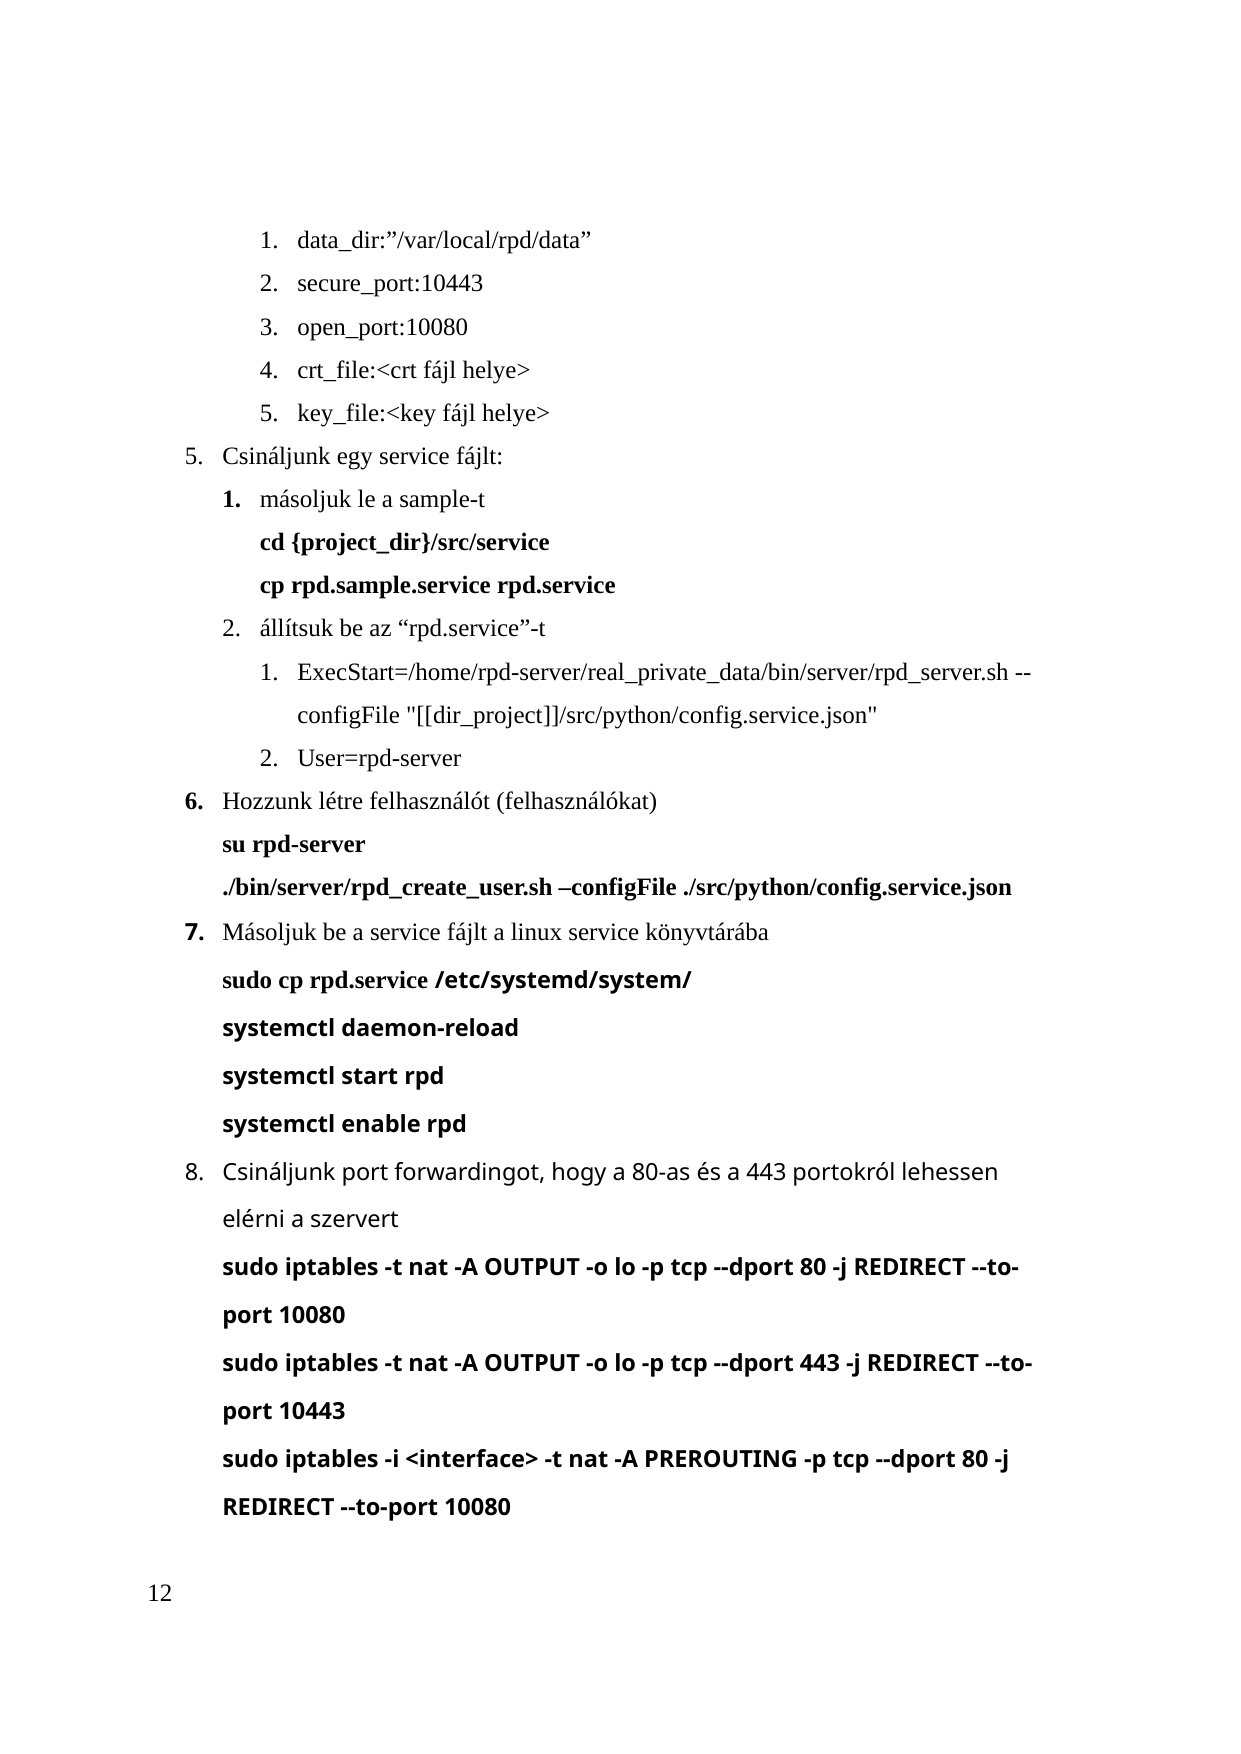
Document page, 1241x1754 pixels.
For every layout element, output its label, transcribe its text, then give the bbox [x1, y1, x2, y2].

list secure_port:10443 [259, 268, 1033, 297]
list sudo iptables -t nat -A OUTPUT -o lo -p tcp --dport 80 -j REDIRECT --to-port 10080 [184, 1251, 1033, 1331]
list key_file:<key fájl helye> [259, 398, 1033, 427]
list állítsuk be az “rpd.service”-t [222, 613, 1033, 642]
list User=rpd-server [259, 743, 1033, 772]
list sudo iptables -t nat -A OUTPUT -o lo -p tcp --dport 443 -j REDIRECT --to-port 10443 sudo iptables -i <interface> -t nat -A PREROUTING -p tcp --dport 80 -j REDIRECT --to-port 10080 [184, 1347, 1033, 1522]
list Csináljunk egy service fájlt: [184, 441, 1033, 470]
list Csináljunk port forwardingot, hogy a 80-as és a 443 portokról lehessen elérni a szervert [184, 1155, 1033, 1235]
list ExecStart=/home/rpd-server/real_private_data/bin/server/rpd_server.sh --configFile "[[dir_project]]/src/python/config.service.json" [259, 657, 1033, 728]
list Másoljuk be a service fájlt a linux service könyvtárába sudo cp rpd.service /etc/systemd/system/ systemctl daemon-reload systemctl start rpd systemctl enable rpd [184, 915, 1033, 1139]
list másoljuk le a sample-t cd {project_dir}/src/service cp rpd.sample.service rpd.service [222, 484, 1033, 599]
list Hozzunk létre felhasználót (felhasználókat) su rpd-server ./bin/server/rpd_create_user.sh –configFile ./src/python/config.service.json [184, 786, 1033, 901]
list crt_file:<crt fájl helye> [259, 355, 1033, 383]
list open_port:10080 [259, 312, 1033, 340]
list data_dir:”/var/local/rpd/data” [259, 225, 1033, 254]
